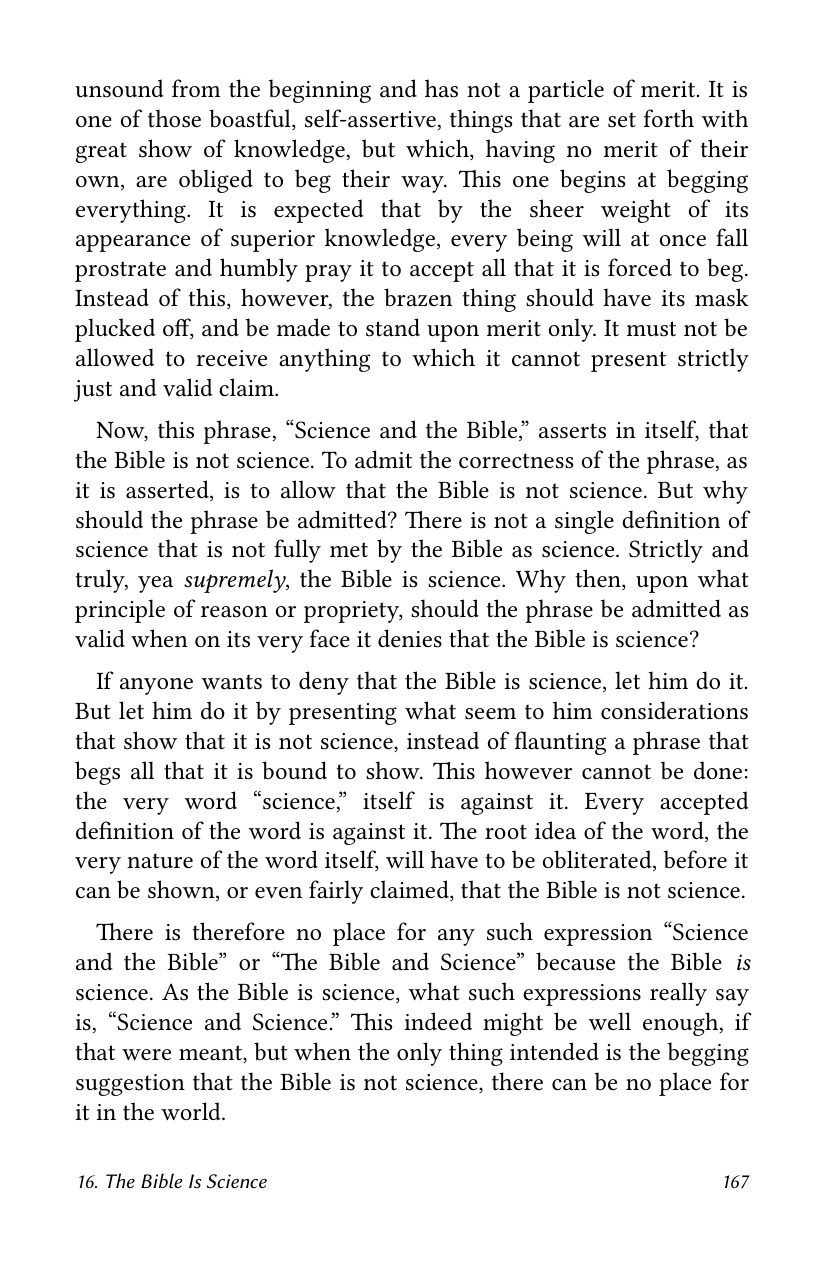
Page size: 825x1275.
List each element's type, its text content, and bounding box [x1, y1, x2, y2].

text If anyone wants to deny that the Bible is science, let him do it. But let him do it by presenting what seem to him considerations that show that it is not science, instead of flaunting a phrase that begs all that it is bound to show. This however cannot be done: the very word “science,” itself is against it. Every accepted definition of the word is against it. The root idea of the word, the very nature of the word itself, will have to be obliterated, before it can be shown, or even fairly claimed, that the Bible is not science. [75, 667, 750, 905]
text There is therefore no place for any such expression “Science and the Bible” or “The Bible and Science” because the Bible is science. As the Bible is science, what such expressions really say is, “Science and Science.” This indeed might be well enough, if that were meant, but when the only thing intended is the begging suggestion that the Bible is not science, there can be no place for it in the world. [75, 918, 750, 1126]
text Now, this phrase, “Science and the Bible,” asserts in itself, that the Bible is not science. To admit the correctness of the phrase, as it is asserted, is to allow that the Bible is not science. But why should the phrase be admitted? There is not a single definition of science that is not fully met by the Bible as science. Strictly and truly, yea supremely, the Bible is science. Why then, upon what principle of reason or propriety, should the phrase be admitted as valid when on its very face it denies that the Bible is science? [75, 416, 750, 654]
text unsound from the beginning and has not a particle of merit. It is one of those boastful, self-assertive, things that are set forth with great show of knowledge, but which, having no merit of their own, are obliged to beg their way. This one begins at begging everything. It is expected that by the sheer weight of its appearance of superior knowledge, every being will at once fall prostrate and humbly pray it to accept all that it is forced to beg. Instead of this, however, the brazen thing should have its mask plucked off, and be made to stand upon merit only. It must not be allowed to receive anything to which it cannot present strictly just and valid claim. [75, 75, 750, 402]
